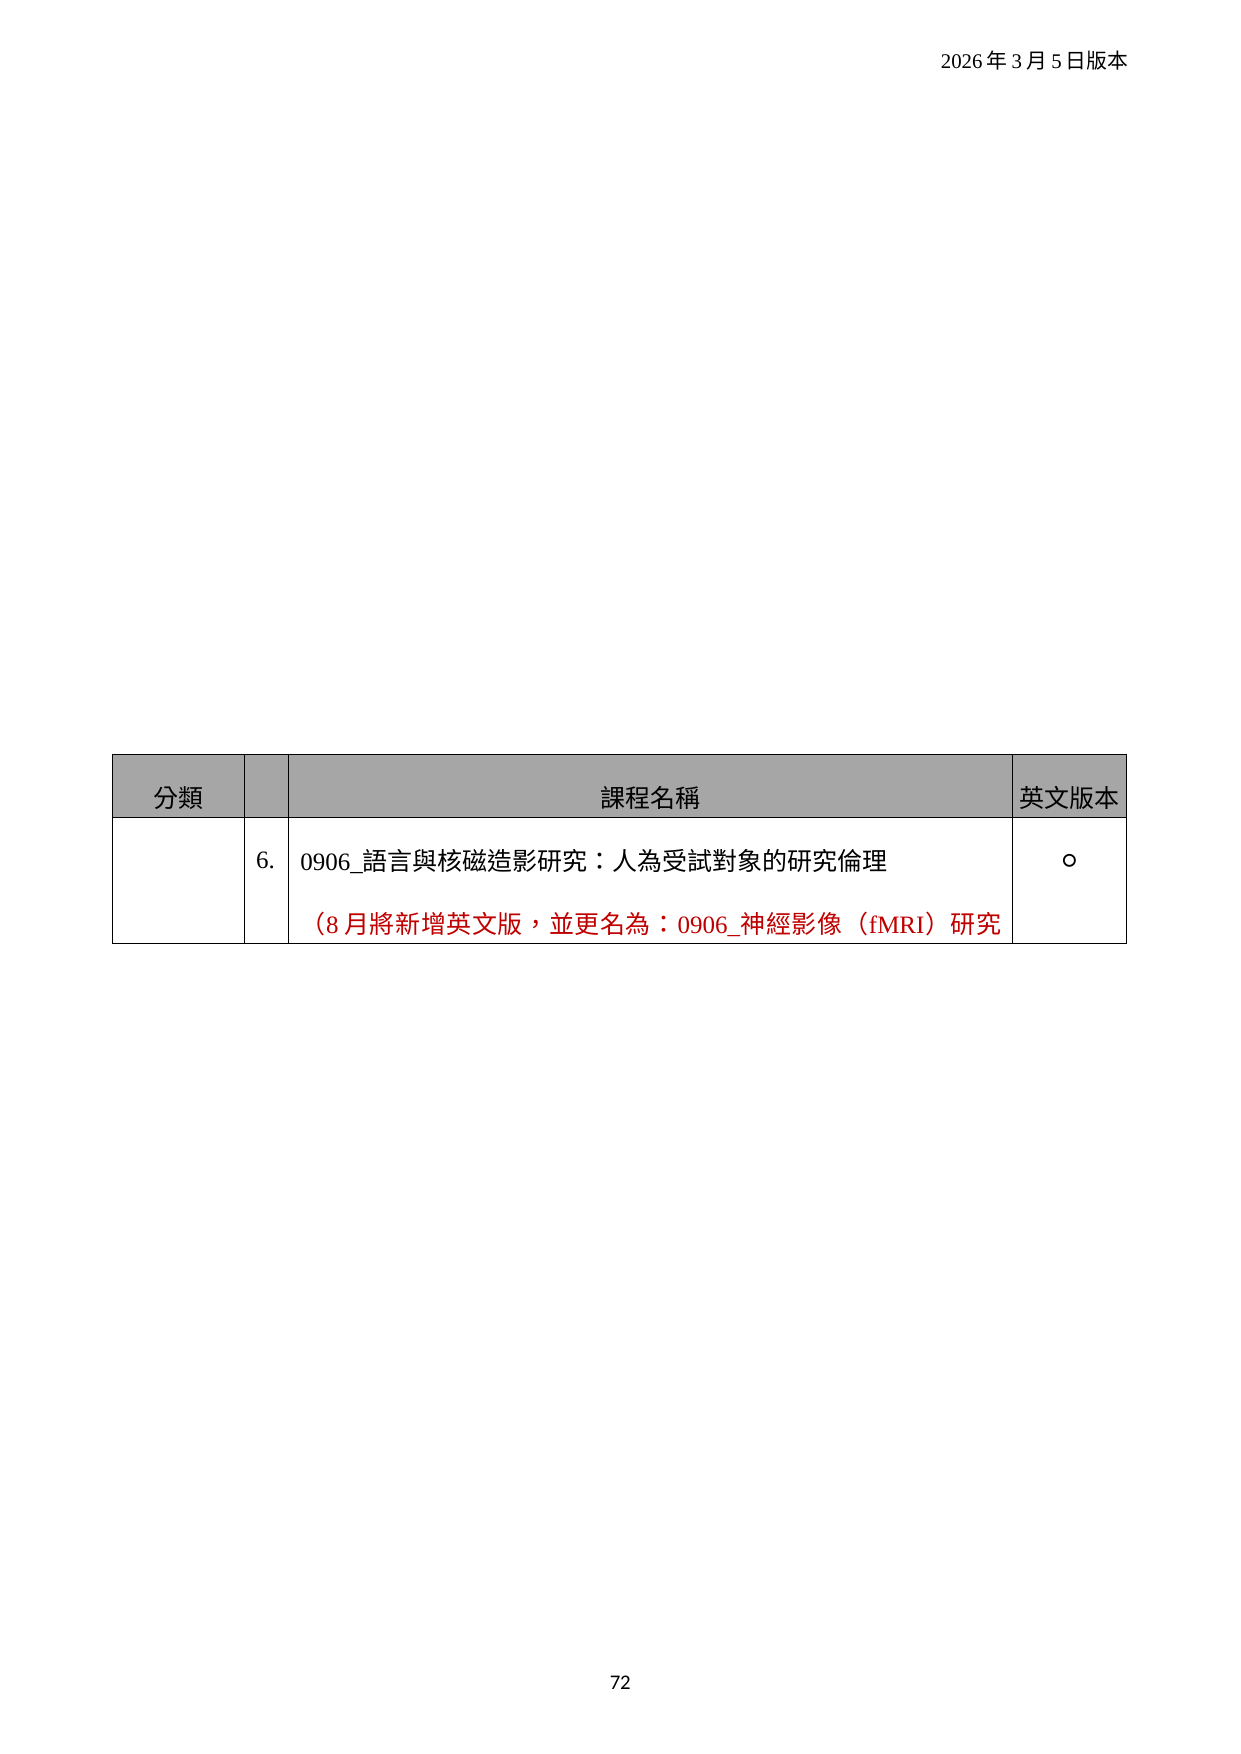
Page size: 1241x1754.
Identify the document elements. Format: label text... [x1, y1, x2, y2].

table_header 英文版本 [1013, 755, 1126, 817]
table_cell ○ [1013, 818, 1126, 943]
table_cell [245, 818, 288, 943]
table_header 課程名稱 [289, 755, 1012, 817]
table_header [245, 755, 288, 817]
table_header 分類 [113, 755, 244, 817]
table_cell [113, 818, 244, 943]
table_cell 0906_語言與核磁造影研究：人為受試對象的研究倫理 （8月將新增英文版，並更名為：0906_神經影像（fMRI）研究 [289, 818, 1012, 943]
